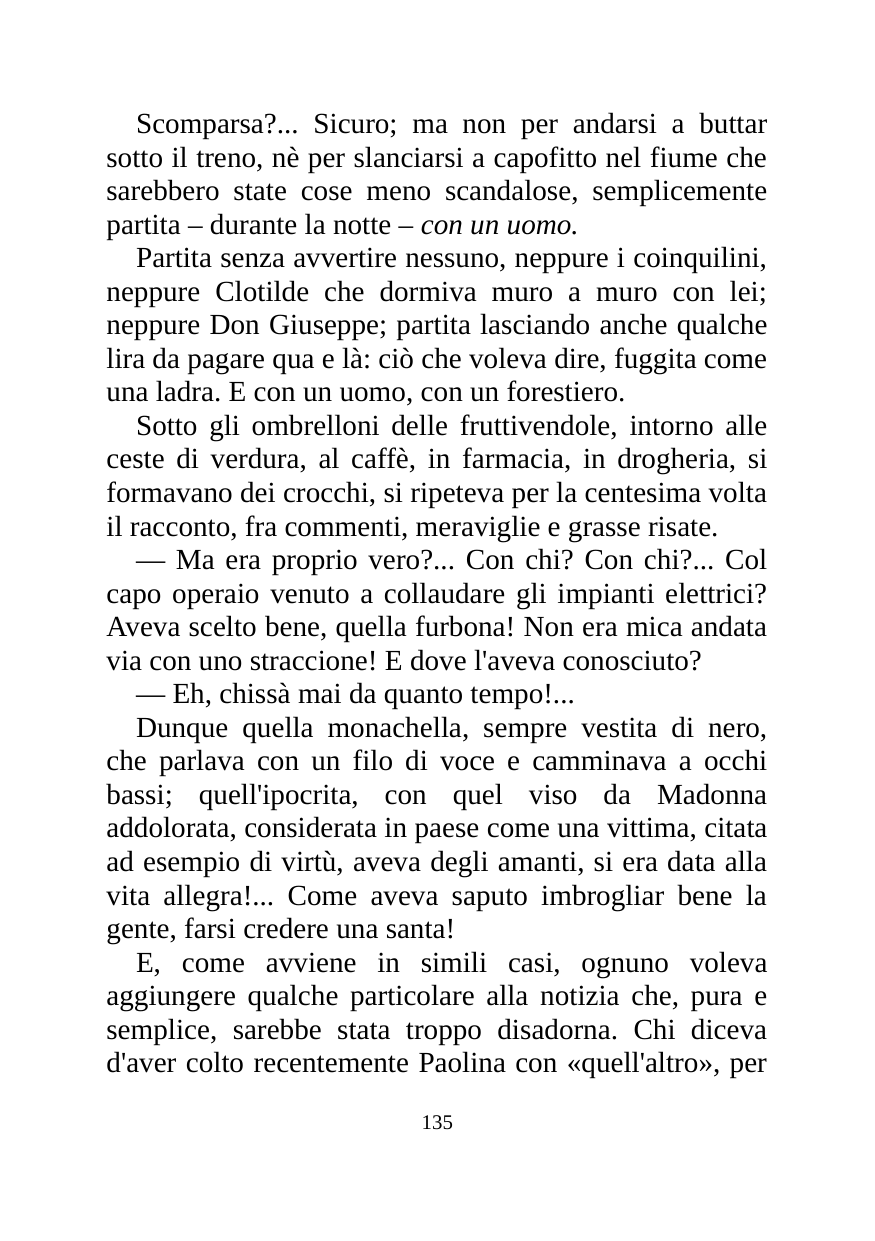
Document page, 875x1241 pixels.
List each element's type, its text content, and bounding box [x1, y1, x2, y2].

text E, come avviene in simili casi, ognuno voleva aggiungere qualche particolare alla notizia che, pura e semplice, sarebbe stata troppo disadorna. Chi diceva d'aver colto recentemente Paolina con «quell'altro», per [106, 945, 768, 1079]
text — Ma era proprio vero?... Con chi? Con chi?... Col capo operaio venuto a collaudare gli impianti elettrici? Aveva scelto bene, quella furbona! Non era mica andata via con uno straccione! E dove l'aveva conosciuto? [106, 542, 768, 676]
text Partita senza avvertire nessuno, neppure i coinquilini, neppure Clotilde che dormiva muro a muro con lei; neppure Don Giuseppe; partita lasciando anche qualche lira da pagare qua e là: ciò che voleva dire, fuggita come una ladra. E con un uomo, con un forestiero. [106, 240, 768, 408]
text Dunque quella monachella, sempre vestita di nero, che parlava con un filo di voce e camminava a occhi bassi; quell'ipocrita, con quel viso da Madonna addolorata, considerata in paese come una vittima, citata ad esempio di virtù, aveva degli amanti, si era data alla vita allegra!... Come aveva saputo imbrogliar bene la gente, farsi credere una santa! [106, 710, 768, 945]
text Scomparsa?... Sicuro; ma non per andarsi a buttar sotto il treno, nè per slanciarsi a capofitto nel fiume che sarebbero state cose meno scandalose, semplicemente partita – durante la notte – con un uomo. [106, 106, 768, 240]
text Sotto gli ombrelloni delle fruttivendole, intorno alle ceste di verdura, al caffè, in farmacia, in drogheria, si formavano dei crocchi, si ripeteva per la centesima volta il racconto, fra commenti, meraviglie e grasse risate. [106, 408, 768, 542]
text — Eh, chissà mai da quanto tempo!... [106, 676, 768, 710]
